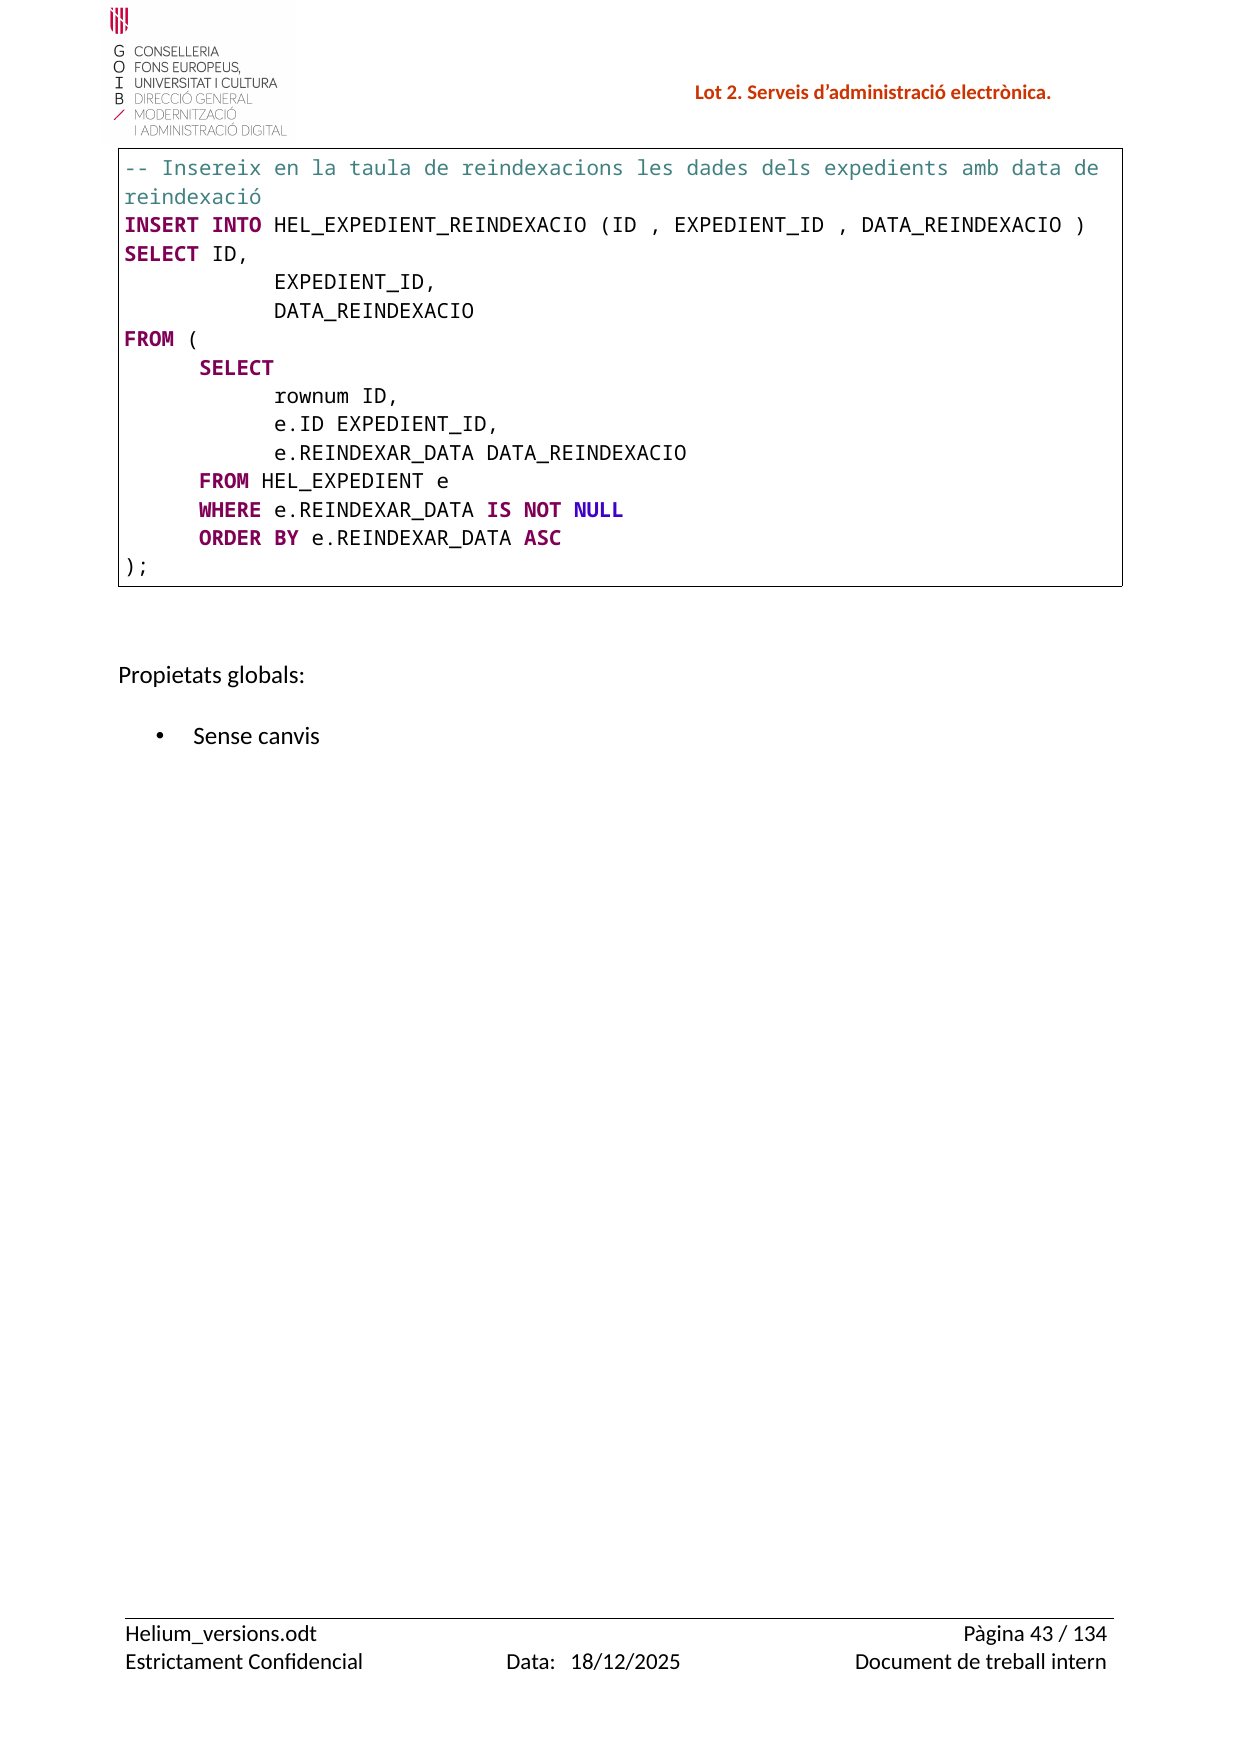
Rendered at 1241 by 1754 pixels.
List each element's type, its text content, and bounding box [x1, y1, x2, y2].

picture [100, 0, 297, 144]
text Propietats globals: [118, 659, 1122, 689]
table_header -- Insereix en la taula de reindexacions les dades dels expedients amb data de reindexació INSERT INTO HEL_EXPEDIENT_REINDEXACIO (ID , EXPEDIENT_ID , DATA_REINDEXACIO ) SELECT ID, EXPEDIENT_ID, DATA_REINDEXACIO FROM ( SELECT rownum ID, e.ID EXPEDIENT_ID, e.REINDEXAR_DATA DATA_REINDEXACIO FROM HEL_EXPEDIENT e WHERE e.REINDEXAR_DATA IS NOT NULL ORDER BY e.REINDEXAR_DATA ASC ); [119, 149, 1122, 586]
list Sense canvis [156, 720, 1122, 750]
